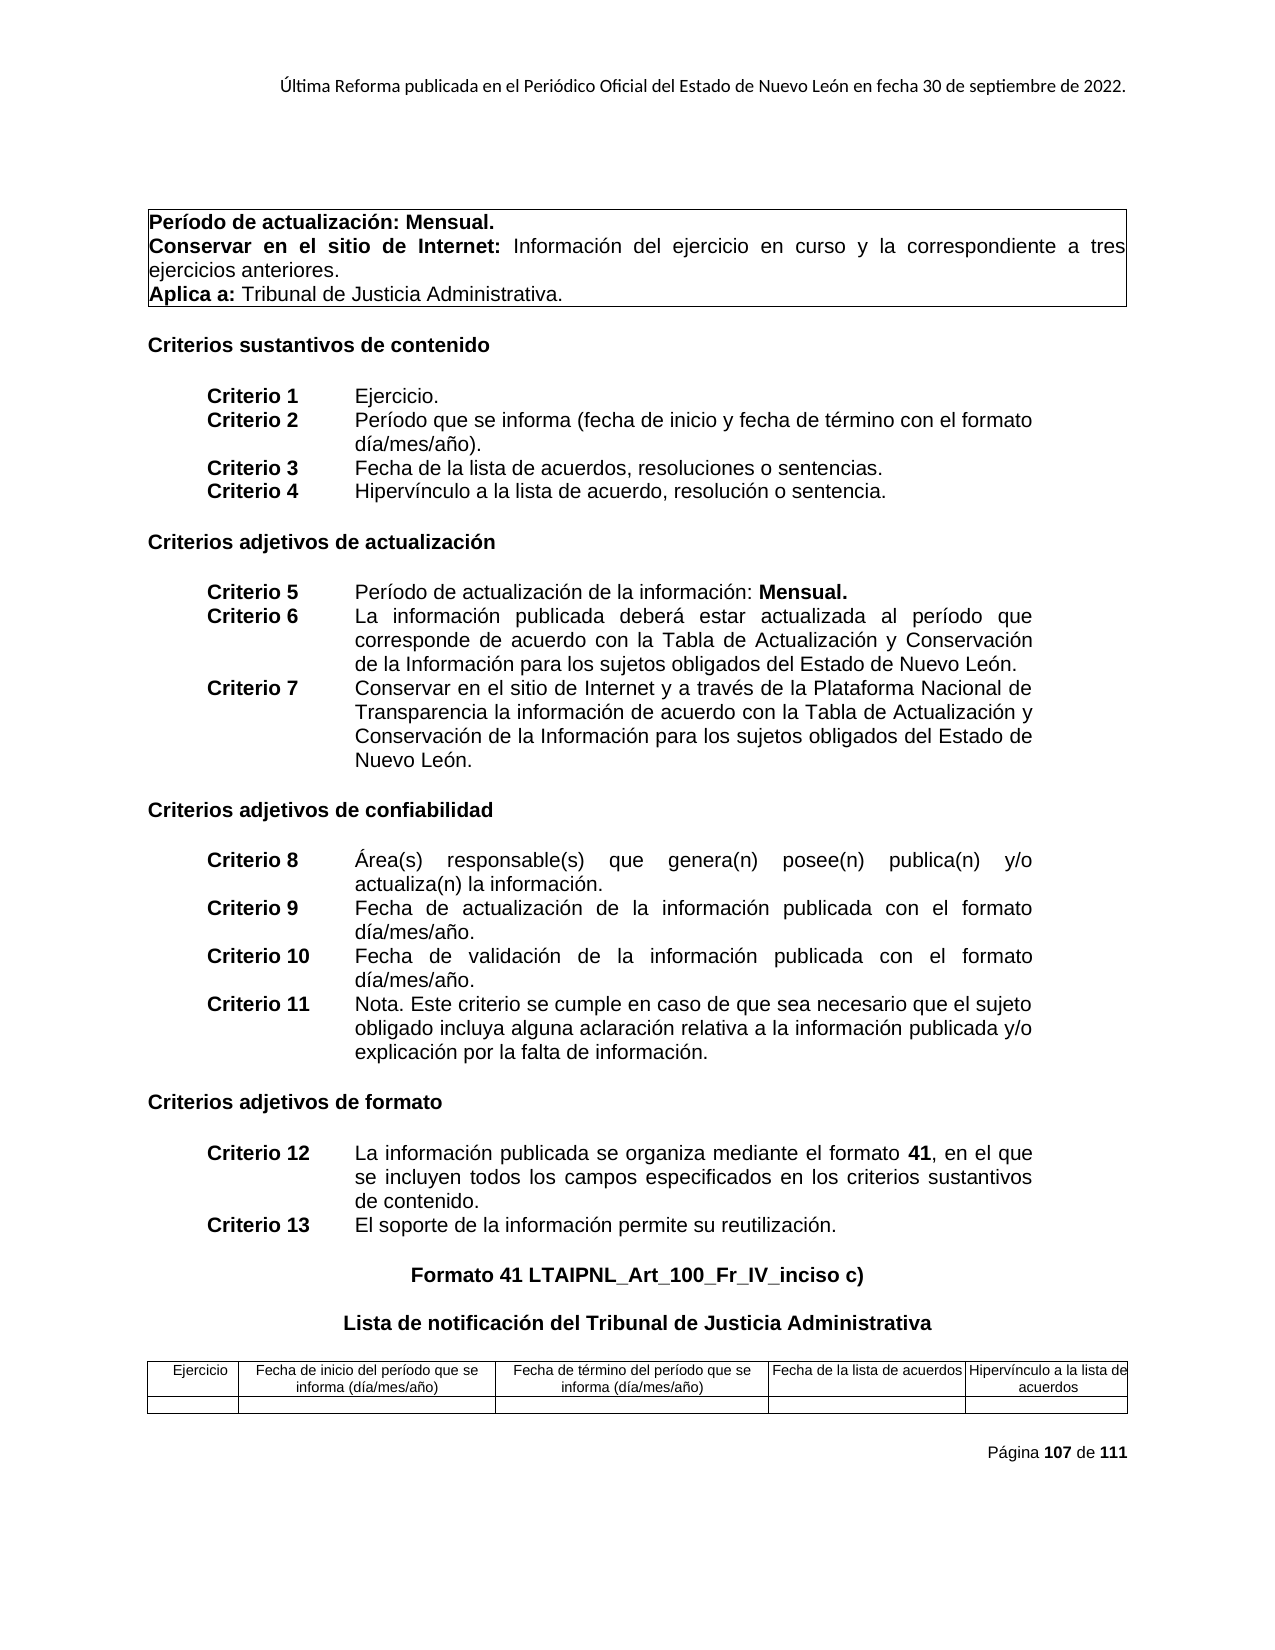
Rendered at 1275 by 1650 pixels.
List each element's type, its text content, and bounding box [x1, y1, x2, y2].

text Criterios adjetivos de formato [148, 1090, 1127, 1114]
text Criterios sustantivos de contenido [148, 333, 1127, 357]
text Lista de notificación del Tribunal de Justicia Administrativa [148, 1311, 1127, 1334]
text Criterio 8 Área(s) responsable(s) que genera(n) posee(n) publica(n) y/o actualiza(n) la información. [207, 848, 1033, 896]
text Criterio 1 Ejercicio. [207, 383, 1033, 407]
text Período de actualización: Mensual. [149, 210, 1126, 233]
text Criterio 13 El soporte de la información permite su reutilización. [207, 1212, 1033, 1236]
table_header Fecha de término del período que se informa (día/mes/año) [496, 1362, 768, 1396]
text Formato 41 LTAIPNL_Art_100_Fr_IV_inciso c) [148, 1263, 1127, 1287]
text Criterio 9 Fecha de actualización de la información publicada con el formato día/mes/año. [207, 896, 1033, 944]
text Criterio 6 La información publicada deberá estar actualizada al período que corresponde de acuerdo con la Tabla de Actualización y Conservación de la Información para los sujetos obligados del Estado de Nuevo León. [207, 604, 1033, 676]
text Criterio 10 Fecha de validación de la información publicada con el formato día/mes/año. [207, 944, 1033, 992]
text Criterio 12 La información publicada se organiza mediante el formato 41, en el que se incluyen todos los campos especificados en los criterios sustantivos de contenido. [207, 1141, 1033, 1212]
table_cell [966, 1397, 1127, 1413]
table_cell [239, 1397, 495, 1413]
table_header Fecha de la lista de acuerdos [769, 1362, 965, 1396]
table_cell [496, 1397, 768, 1413]
text Aplica a: Tribunal de Justicia Administrativa. [149, 281, 1126, 306]
text Criterio 2 Período que se informa (fecha de inicio y fecha de término con el formato día/mes/año). [207, 407, 1033, 455]
text Criterio 3 Fecha de la lista de acuerdos, resoluciones o sentencias. [207, 455, 1033, 479]
table_cell [769, 1397, 965, 1413]
table_header Ejercicio [148, 1362, 238, 1396]
text Criterio 11 Nota. Este criterio se cumple en caso de que sea necesario que el sujeto obligado incluya alguna aclaración relativa a la información publicada y/o explicación por la falta de información. [207, 992, 1033, 1064]
text Criterio 4 Hipervínculo a la lista de acuerdo, resolución o sentencia. [207, 479, 1033, 503]
table_cell [148, 1397, 238, 1413]
text Criterio 5 Período de actualización de la información: Mensual. [207, 580, 1033, 604]
text Criterio 7 Conservar en el sitio de Internet y a través de la Plataforma Nacional de Transparencia la información de acuerdo con la Tabla de Actualización y Conservación de la Información para los sujetos obligados del Estado de Nuevo León. [207, 676, 1033, 772]
text Conservar en el sitio de Internet: Información del ejercicio en curso y la correspondiente a tres ejercicios anteriores. [149, 233, 1126, 281]
table_header Hipervínculo a la lista de acuerdos [966, 1362, 1127, 1396]
text Criterios adjetivos de confiabilidad [148, 798, 1127, 822]
text Criterios adjetivos de actualización [148, 529, 1127, 553]
table_header Fecha de inicio del período que se informa (día/mes/año) [239, 1362, 495, 1396]
